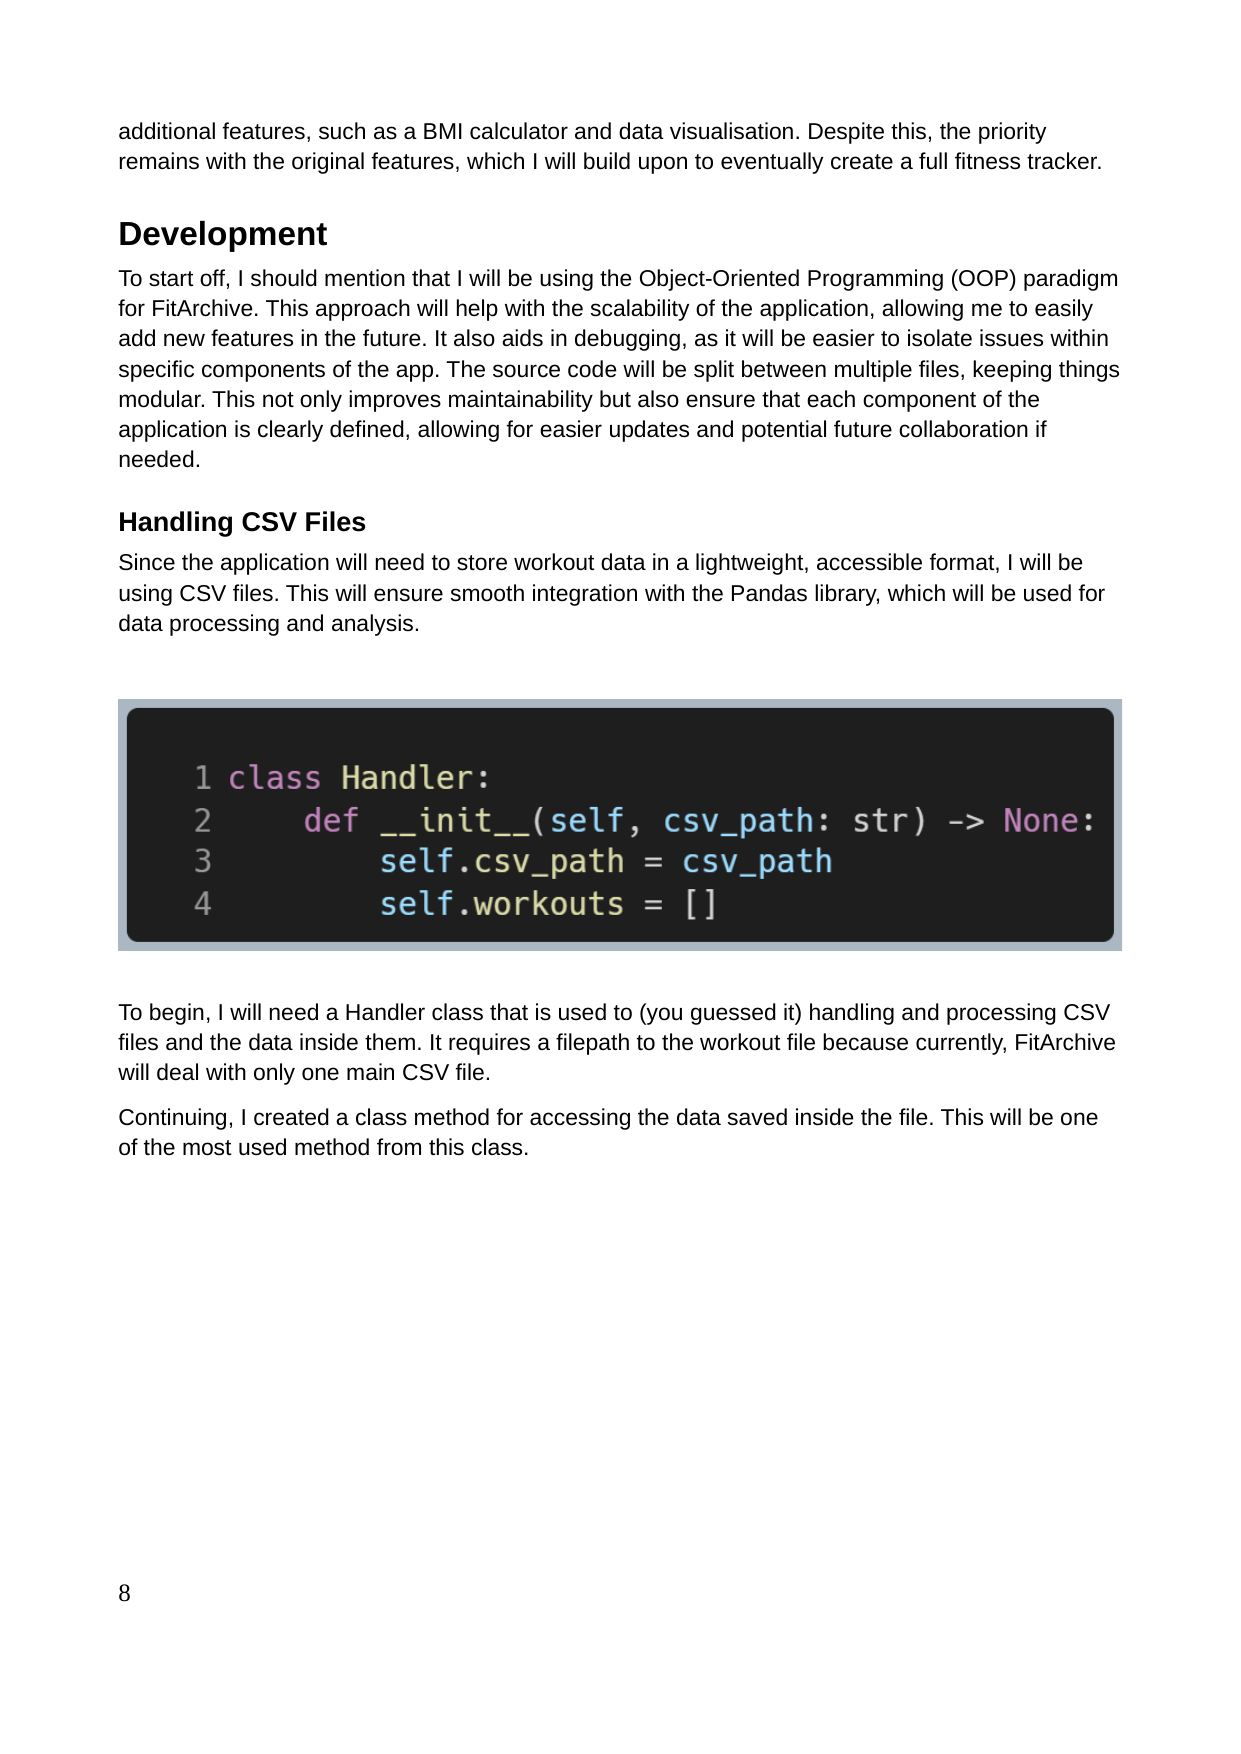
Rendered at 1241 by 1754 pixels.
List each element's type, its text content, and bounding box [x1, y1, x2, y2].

text Continuing, I created a class method for accessing the data saved inside the file. This will be one of the most used method from this class. [118, 1104, 1122, 1161]
text To begin, I will need a Handler class that is used to (you guessed it) handling and processing CSV files and the data inside them. It requires a filepath to the workout file because currently, FitArchive will deal with only one main CSV file. [118, 999, 1122, 1086]
subtitle Handling CSV Files [118, 506, 1122, 537]
text additional features, such as a BMI calculator and data visualisation. Despite this, the priority remains with the original features, which I will build upon to eventually create a full fitness tracker. [118, 118, 1122, 175]
text Since the application will need to store workout data in a lightweight, accessible format, I will be using CSV files. This will ensure smooth integration with the Pandas library, which will be used for data processing and analysis. [118, 549, 1122, 636]
subtitle Development [118, 214, 1122, 252]
picture [118, 699, 1123, 951]
text To start off, I should mention that I will be using the Object-Oriented Programming (OOP) paradigm for FitArchive. This approach will help with the scalability of the application, allowing me to easily add new features in the future. It also aids in debugging, as it will be easier to isolate issues within specific components of the app. The source code will be split between multiple files, keeping things modular. This not only improves maintainability but also ensure that each component of the application is clearly defined, allowing for easier updates and potential future collaboration if needed. [118, 265, 1122, 472]
